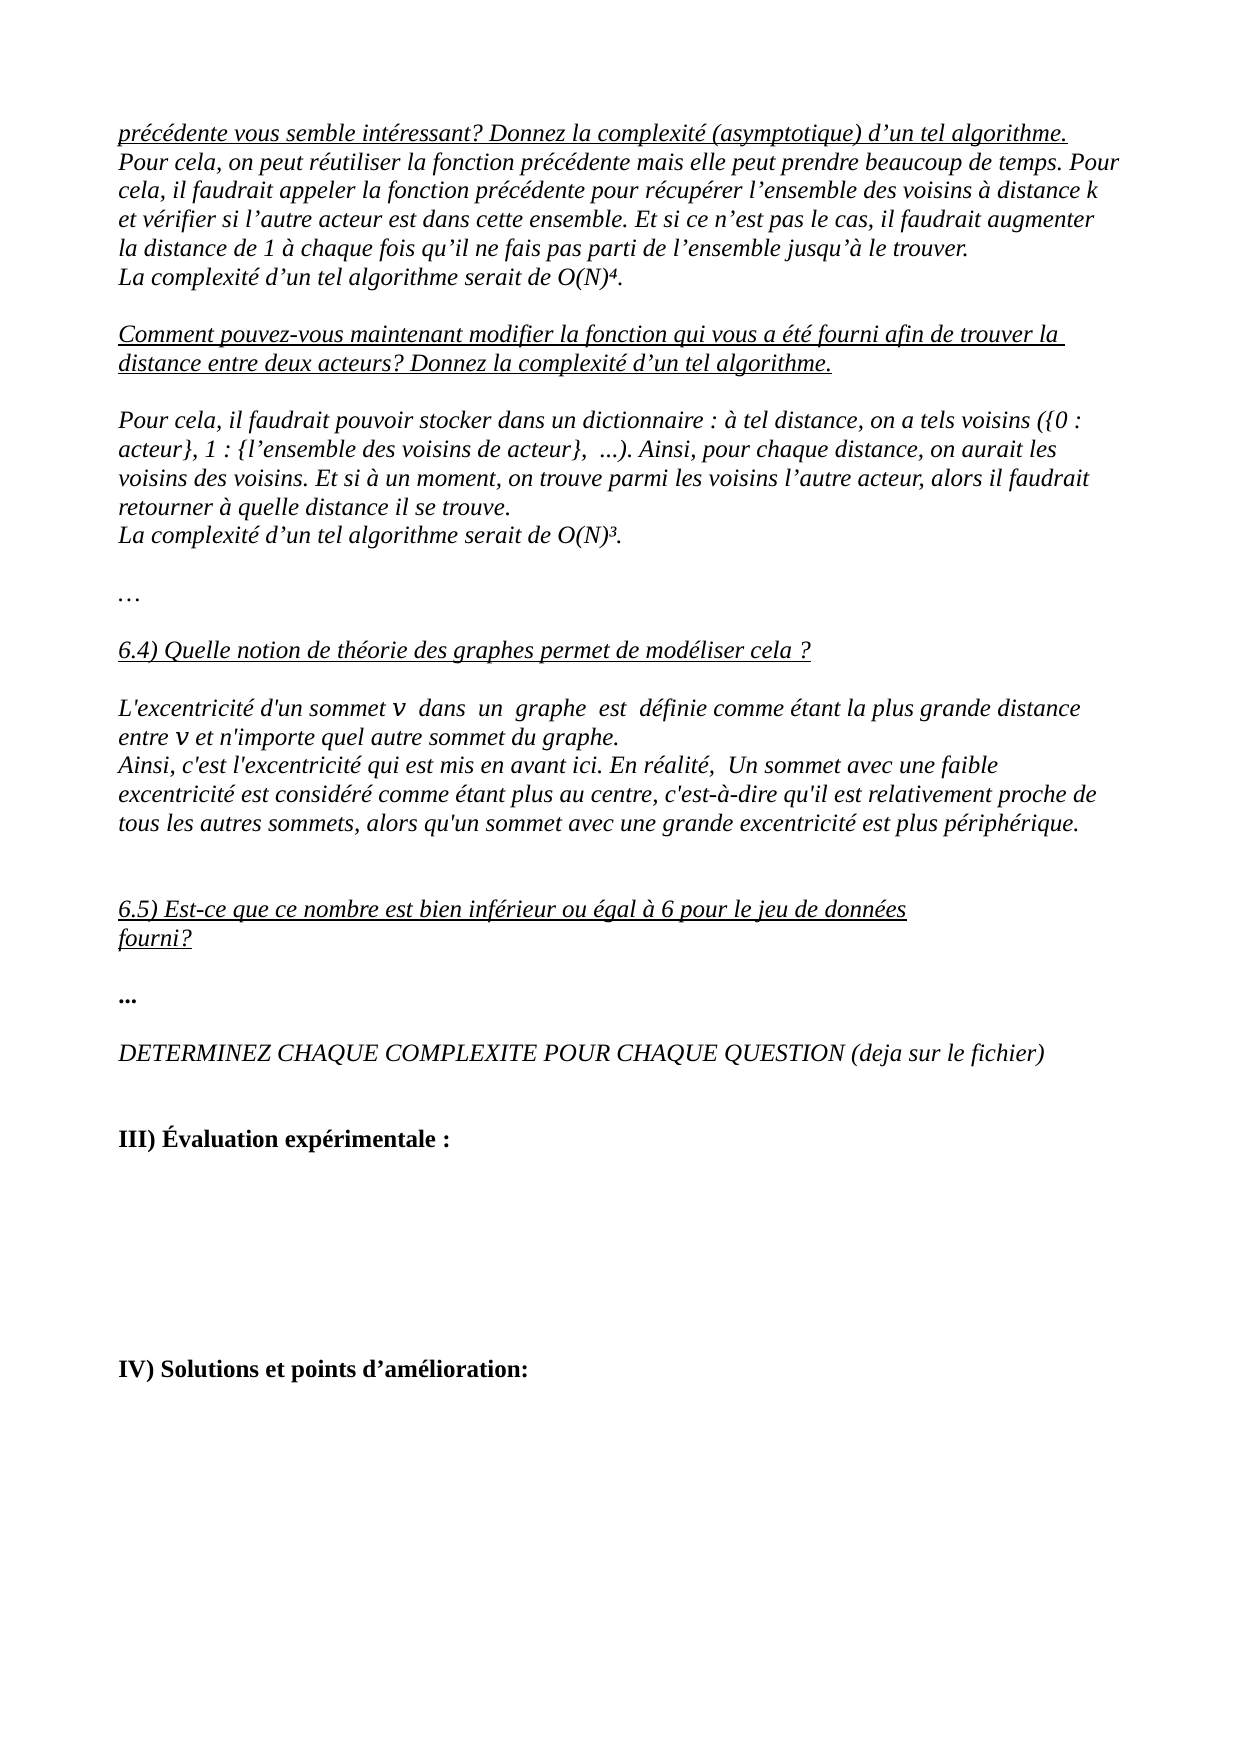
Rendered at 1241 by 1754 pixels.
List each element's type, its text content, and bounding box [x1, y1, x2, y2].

text 6.4) Quelle notion de théorie des graphes permet de modéliser cela ? [118, 636, 1122, 664]
text La complexité d’un tel algorithme serait de O(N)⁴. [118, 262, 1122, 291]
text fourni? [118, 923, 1122, 952]
text DETERMINEZ CHAQUE COMPLEXITE POUR CHAQUE QUESTION (deja sur le fichier) [118, 1038, 1122, 1067]
text L'excentricité d'un sommet 𝑣 dans un graphe est définie comme étant la plus grande distance entre 𝑣 et n'importe quel autre sommet du graphe. [118, 693, 1122, 751]
text Pour cela, on peut réutiliser la fonction précédente mais elle peut prendre beaucoup de temps. Pour cela, il faudrait appeler la fonction précédente pour récupérer l’ensemble des voisins à distance k et vérifier si l’autre acteur est dans cette ensemble. Et si ce n’est pas le cas, il faudrait augmenter la distance de 1 à chaque fois qu’il ne fais pas parti de l’ensemble jusqu’à le trouver. [118, 147, 1122, 262]
text Pour cela, il faudrait pouvoir stocker dans un dictionnaire : à tel distance, on a tels voisins ({0 : acteur}, 1 : {l’ensemble des voisins de acteur}, ...). Ainsi, pour chaque distance, on aurait les voisins des voisins. Et si à un moment, on trouve parmi les voisins l’autre acteur, alors il faudrait retourner à quelle distance il se trouve. [118, 406, 1122, 521]
text précédente vous semble intéressant? Donnez la complexité (asymptotique) d’un tel algorithme. [118, 118, 1122, 147]
text Ainsi, c'est l'excentricité qui est mis en avant ici. En réalité, Un sommet avec une faible excentricité est considéré comme étant plus au centre, c'est-à-dire qu'il est relativement proche de tous les autres sommets, alors qu'un sommet avec une grande excentricité est plus périphérique. [118, 751, 1122, 837]
text La complexité d’un tel algorithme serait de O(N)³. [118, 521, 1122, 549]
text Comment pouvez-vous maintenant modifier la fonction qui vous a été fourni afin de trouver la distance entre deux acteurs? Donnez la complexité d’un tel algorithme. [118, 319, 1122, 377]
text III) Évaluation expérimentale : [118, 1124, 1122, 1153]
text ... [118, 981, 1122, 1009]
text IV) Solutions et points d’amélioration: [118, 1354, 1122, 1383]
text … [118, 578, 1122, 607]
text 6.5) Est-ce que ce nombre est bien inférieur ou égal à 6 pour le jeu de données [118, 894, 1122, 923]
